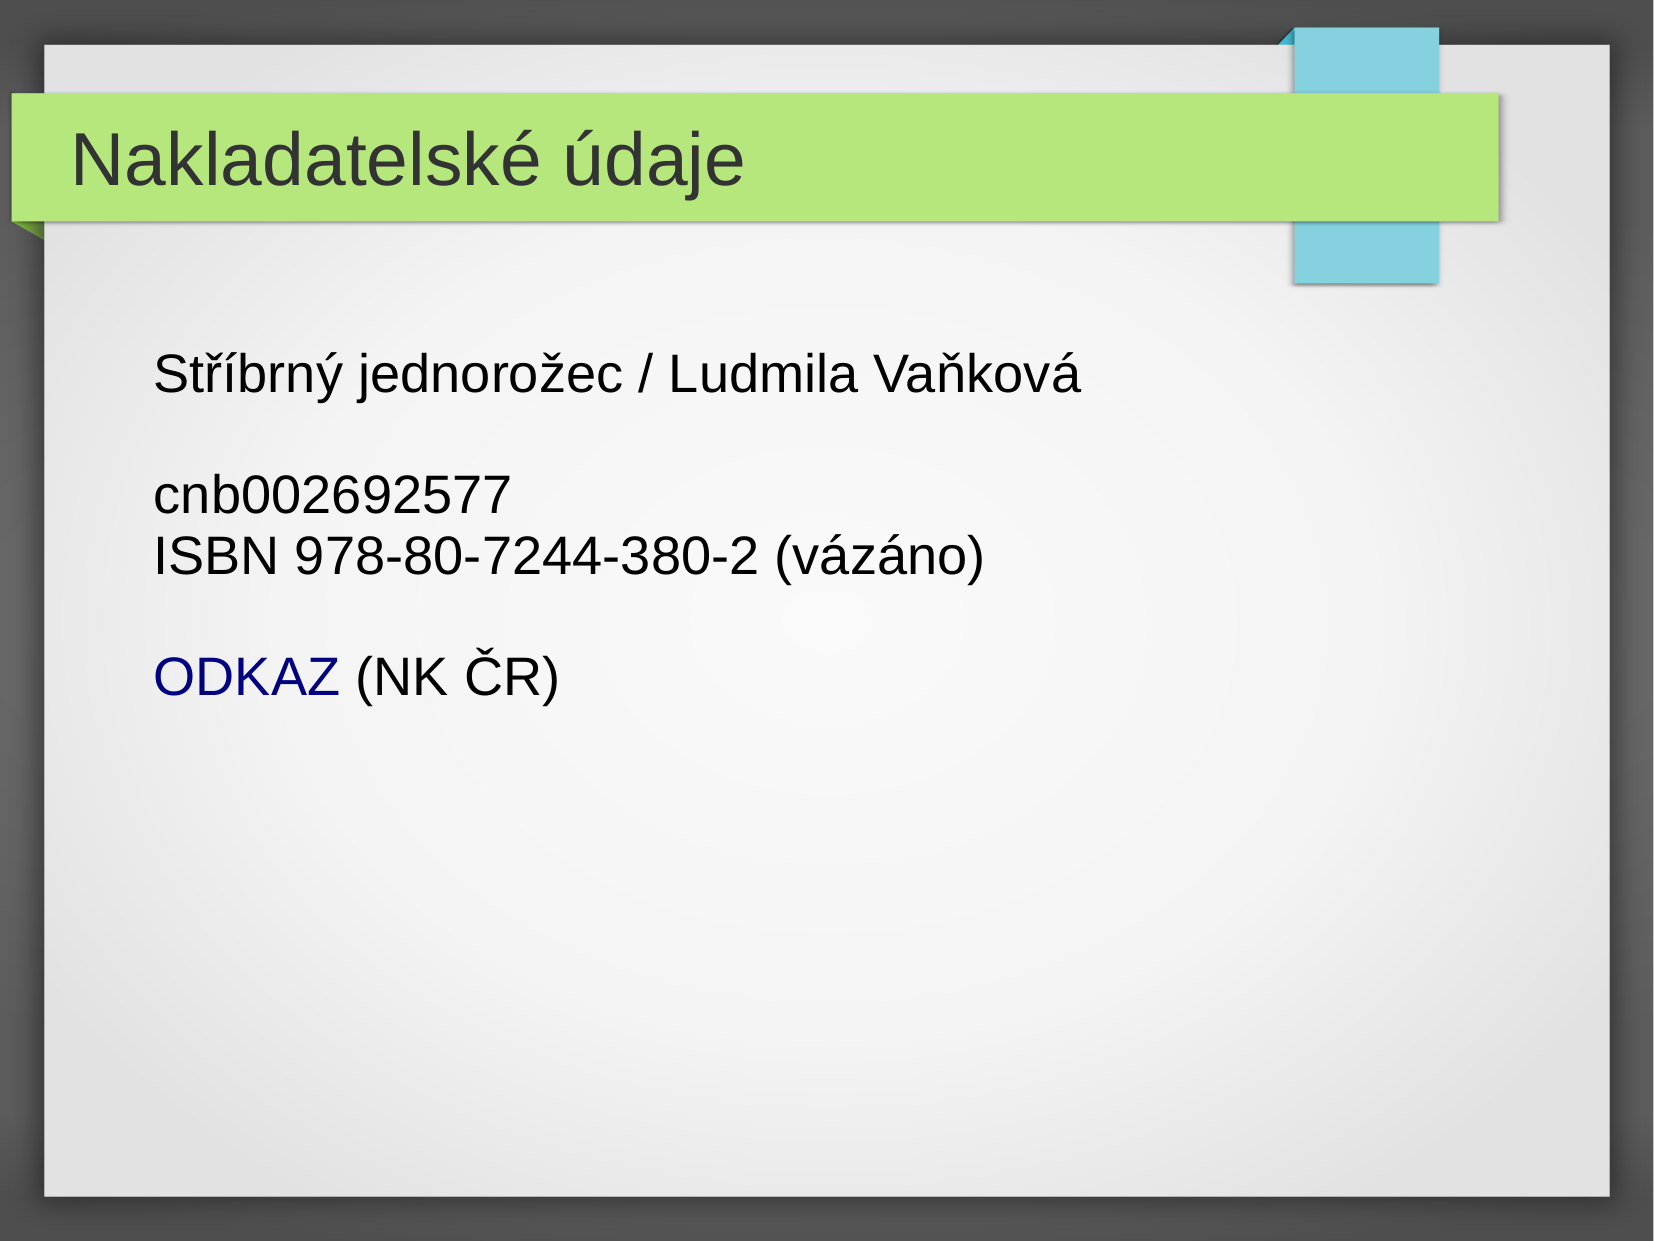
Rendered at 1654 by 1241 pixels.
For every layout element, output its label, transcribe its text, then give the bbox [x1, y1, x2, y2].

title Nakladatelské údaje [70, 106, 1229, 213]
list Stříbrný jednorožec / Ludmila Vaňková cnb002692577 ISBN 978-80-7244-380-2 (vázáno) ODKAZ (NK ČR) [82, 343, 1538, 1063]
picture [0, 0, 1654, 1241]
